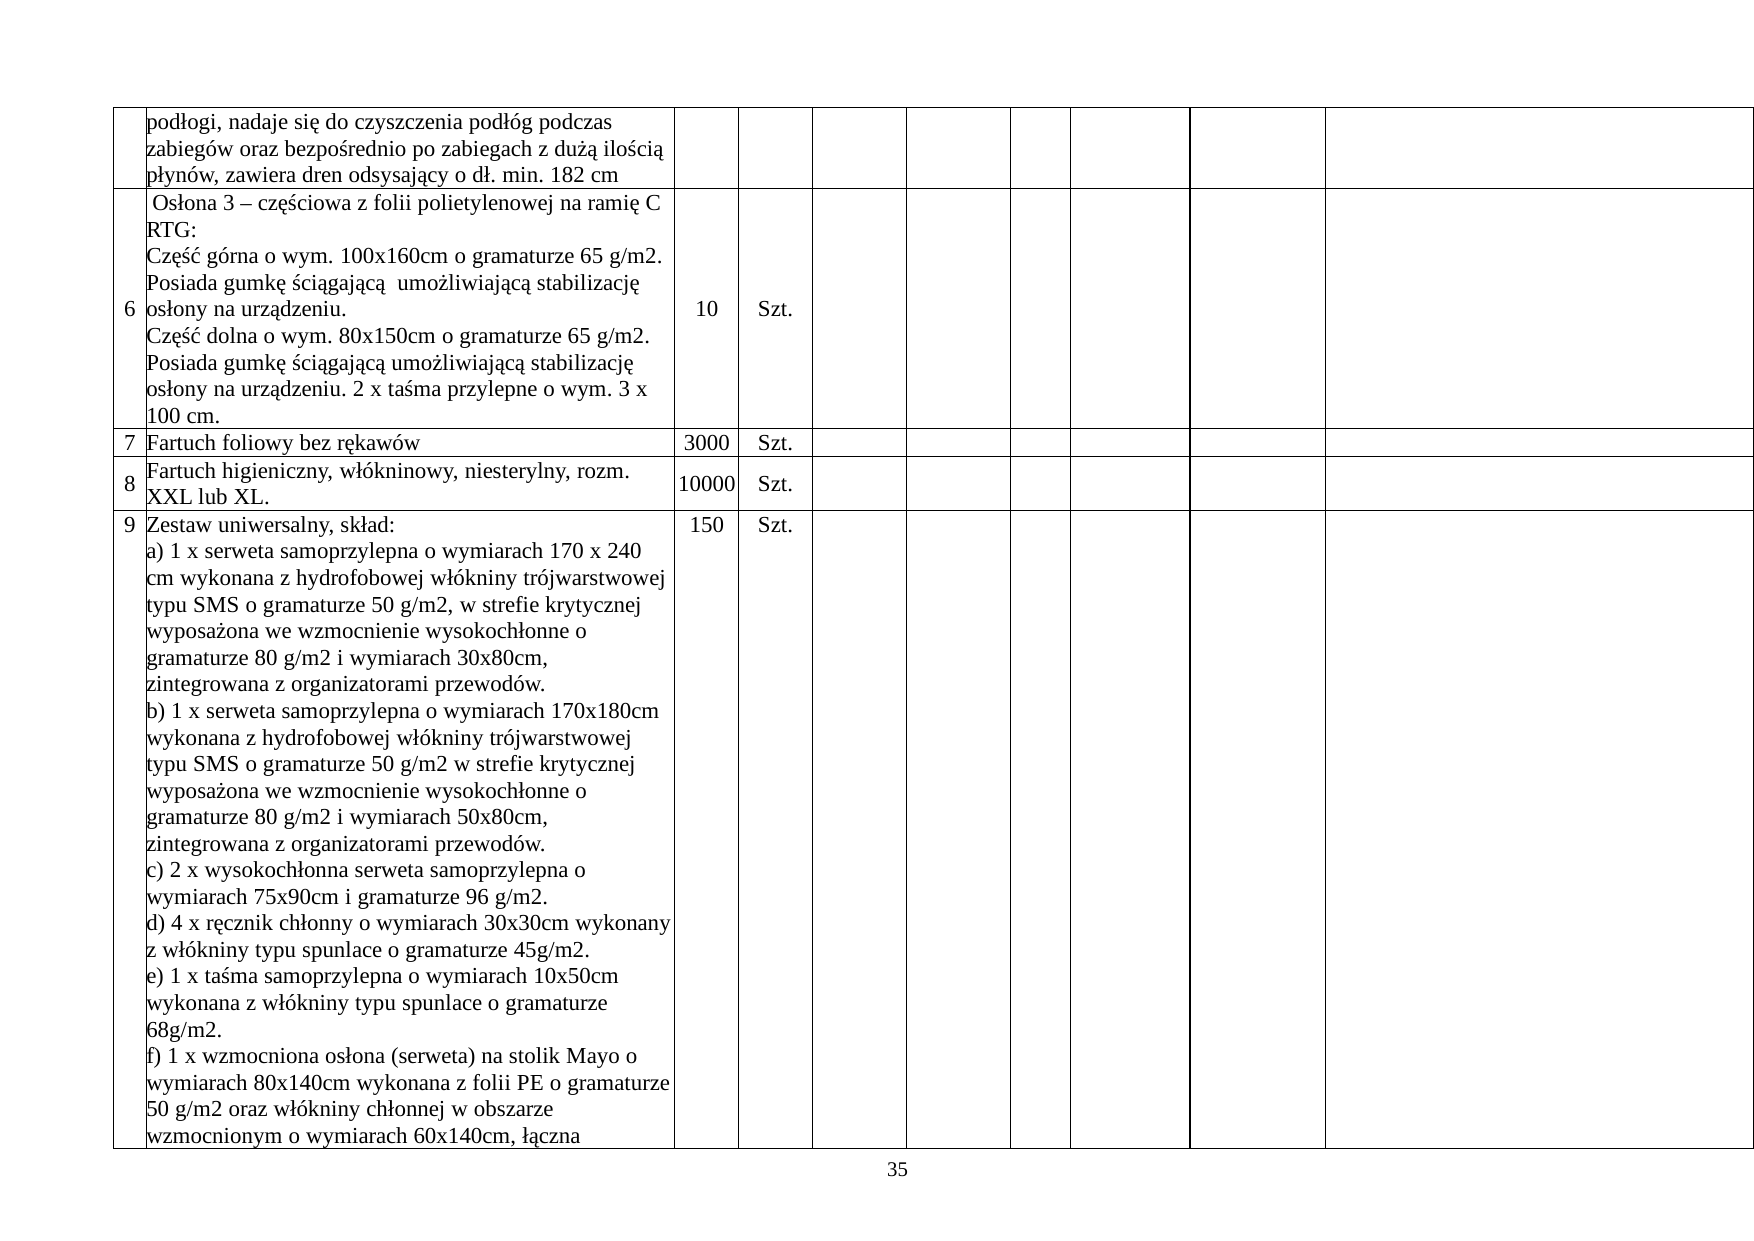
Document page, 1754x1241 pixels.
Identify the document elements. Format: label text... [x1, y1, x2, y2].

table_cell [1191, 429, 1325, 456]
table_cell [1326, 108, 1753, 188]
table_cell Szt. [739, 511, 812, 1148]
table_cell [675, 108, 738, 188]
table_cell [1326, 429, 1753, 456]
table_cell [1191, 189, 1325, 428]
table_cell [1011, 429, 1070, 456]
table_cell Szt. [739, 429, 812, 456]
table_cell 7 [114, 429, 146, 456]
table_cell [1191, 457, 1325, 510]
table_cell 10000 [675, 457, 738, 510]
table_cell [1326, 511, 1753, 1148]
table_cell [813, 108, 906, 188]
table_cell Fartuch foliowy bez rękawów [147, 429, 674, 456]
table_cell [739, 108, 812, 188]
table_cell [1071, 189, 1189, 428]
table_cell [907, 429, 1010, 456]
table_cell Szt. [739, 457, 812, 510]
table_cell Osłona 3 – częściowa z folii polietylenowej na ramię C RTG: Część górna o wym. 100x160cm o gramaturze 65 g/m2. Posiada gumkę ściągającą umożliwiającą stabilizację osłony na urządzeniu. Część dolna o wym. 80x150cm o gramaturze 65 g/m2. Posiada gumkę ściągającą umożliwiającą stabilizację osłony na urządzeniu. 2 x taśma przylepne o wym. 3 x 100 cm. [147, 189, 674, 428]
table_cell [813, 189, 906, 428]
table_cell [114, 108, 146, 188]
table_cell [907, 457, 1010, 510]
table_cell Fartuch higieniczny, włókninowy, niesterylny, rozm. XXL lub XL. [147, 457, 674, 510]
table_cell 8 [114, 457, 146, 510]
table_cell [1011, 511, 1070, 1148]
table_cell podłogi, nadaje się do czyszczenia podłóg podczas zabiegów oraz bezpośrednio po zabiegach z dużą ilością płynów, zawiera dren odsysający o dł. min. 182 cm [147, 108, 674, 188]
table_cell [1326, 189, 1753, 428]
table_cell [1191, 511, 1325, 1148]
table_cell [813, 457, 906, 510]
table_cell [1011, 189, 1070, 428]
table_cell [907, 511, 1010, 1148]
table_cell 3000 [675, 429, 738, 456]
table_cell Zestaw uniwersalny, skład: a) 1 x serweta samoprzylepna o wymiarach 170 x 240 cm wykonana z hydrofobowej włókniny trójwarstwowej typu SMS o gramaturze 50 g/m2, w strefie krytycznej wyposażona we wzmocnienie wysokochłonne o gramaturze 80 g/m2 i wymiarach 30x80cm, zintegrowana z organizatorami przewodów. b) 1 x serweta samoprzylepna o wymiarach 170x180cm wykonana z hydrofobowej włókniny trójwarstwowej typu SMS o gramaturze 50 g/m2 w strefie krytycznej wyposażona we wzmocnienie wysokochłonne o gramaturze 80 g/m2 i wymiarach 50x80cm, zintegrowana z organizatorami przewodów. c) 2 x wysokochłonna serweta samoprzylepna o wymiarach 75x90cm i gramaturze 96 g/m2. d) 4 x ręcznik chłonny o wymiarach 30x30cm wykonany z włókniny typu spunlace o gramaturze 45g/m2. e) 1 x taśma samoprzylepna o wymiarach 10x50cm wykonana z włókniny typu spunlace o gramaturze 68g/m2. f) 1 x wzmocniona osłona (serweta) na stolik Mayo o wymiarach 80x140cm wykonana z folii PE o gramaturze 50 g/m2 oraz włókniny chłonnej w obszarze wzmocnionym o wymiarach 60x140cm, łączna [147, 511, 674, 1148]
table_cell [1326, 457, 1753, 510]
table_cell [813, 429, 906, 456]
table_cell [1071, 511, 1189, 1148]
table_cell 9 [114, 511, 146, 1148]
table_cell 150 [675, 511, 738, 1148]
table_cell [1191, 108, 1325, 188]
table_cell [1011, 108, 1070, 188]
table_cell [907, 189, 1010, 428]
table_cell [1071, 457, 1189, 510]
table_cell [813, 511, 906, 1148]
table_cell [1071, 429, 1189, 456]
table_cell 10 [675, 189, 738, 428]
table_cell [907, 108, 1010, 188]
table_cell [1011, 457, 1070, 510]
table_cell 6 [114, 189, 146, 428]
table_cell Szt. [739, 189, 812, 428]
table_cell [1071, 108, 1189, 188]
